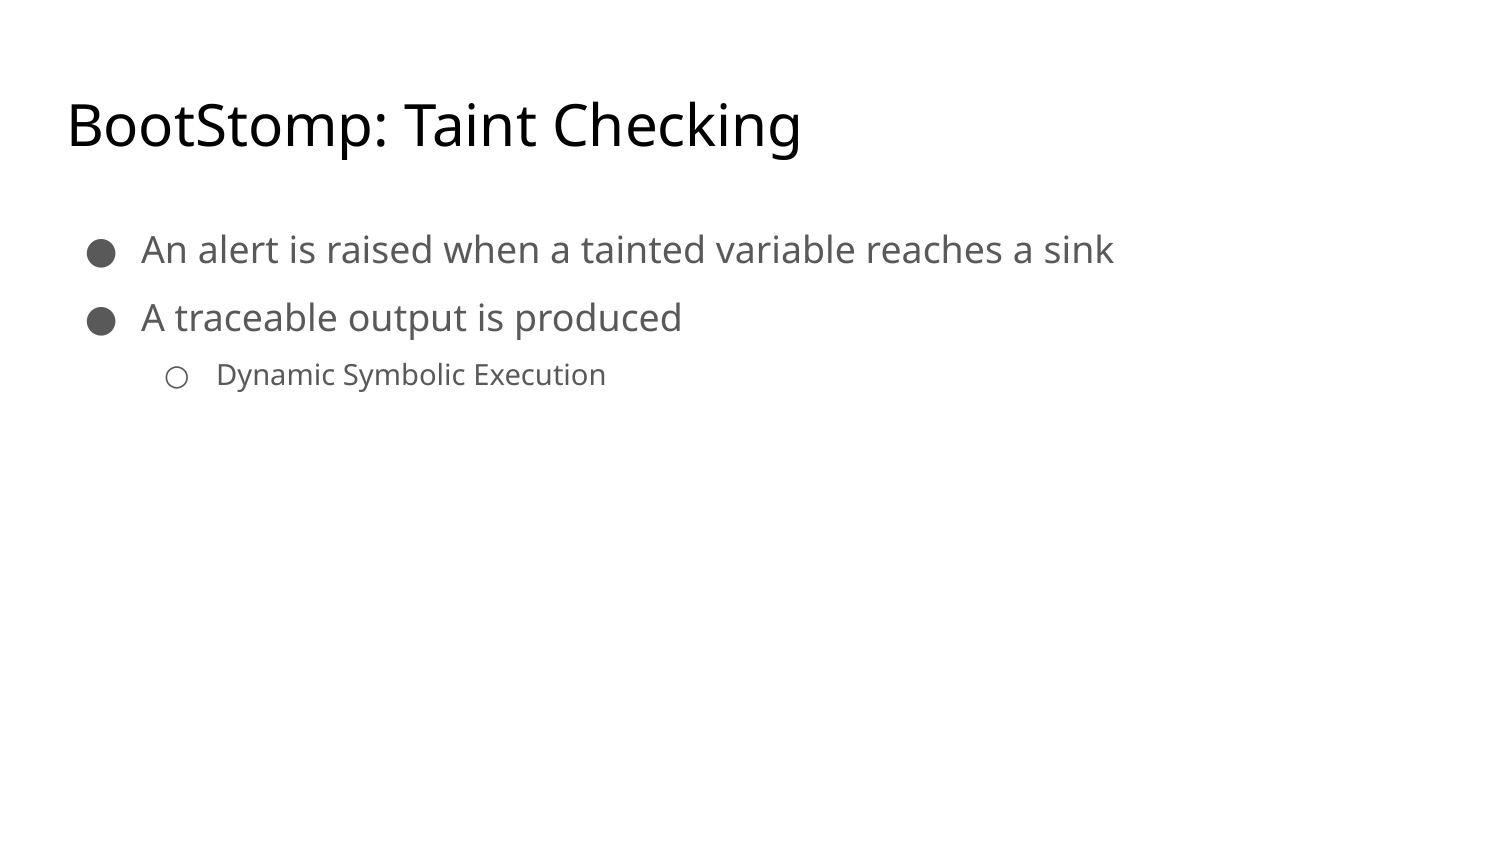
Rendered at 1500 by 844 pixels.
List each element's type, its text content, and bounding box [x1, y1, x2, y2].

title BootStomp: Taint Checking [51, 72, 1449, 167]
list An alert is raised when a tainted variable reaches a sink A traceable output is produced Dynamic Symbolic Execution [51, 189, 1449, 750]
